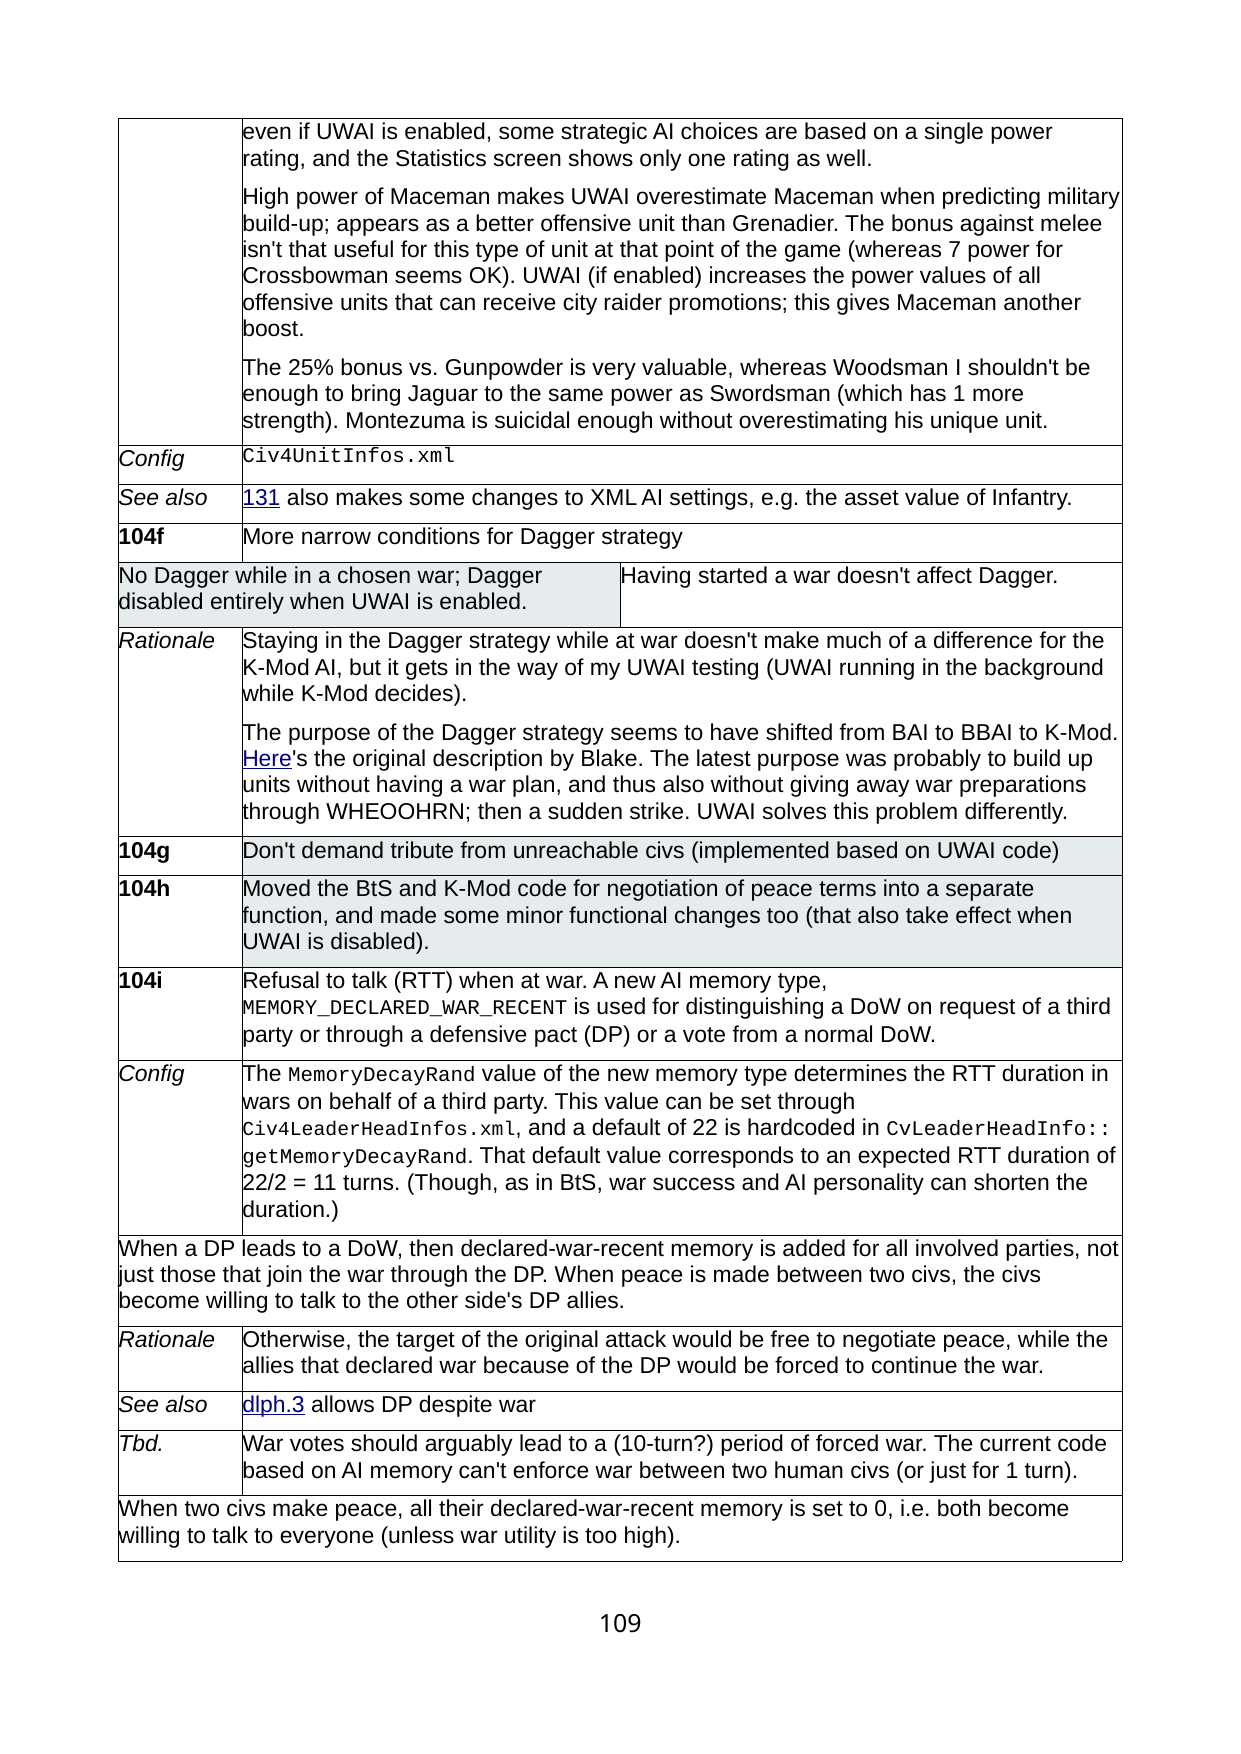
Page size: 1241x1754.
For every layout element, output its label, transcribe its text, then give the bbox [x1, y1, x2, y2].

table_cell Having started a war doesn't affect Dagger. [621, 563, 1122, 627]
table_cell Don't demand tribute from unreachable civs (implemented based on UWAI code) [243, 837, 1122, 875]
table_cell When a DP leads to a DoW, then declared-war-recent memory is added for all involved parties, not just those that join the war through the DP. When peace is made between two civs, the civs become willing to talk to the other side's DP allies. [119, 1236, 1122, 1326]
table_cell No Dagger while in a chosen war; Dagger disabled entirely when UWAI is enabled. [119, 563, 620, 627]
table_cell Otherwise, the target of the original attack would be free to negotiate peace, while the allies that declared war because of the DP would be forced to continue the war. [243, 1327, 1122, 1391]
table_cell See also [119, 1392, 242, 1430]
table_cell [119, 119, 242, 445]
table_cell Staying in the Dagger strategy while at war doesn't make much of a difference for the K-Mod AI, but it gets in the way of my UWAI testing (UWAI running in the background while K-Mod decides). The purpose of the Dagger strategy seems to have shifted from BAI to BBAI to K-Mod. Here's the original description by Blake. The latest purpose was probably to build up units without having a war plan, and thus also without giving away war preparations through WHEOOHRN; then a sudden strike. UWAI solves this problem differently. [243, 628, 1122, 836]
table_cell 104h [119, 876, 242, 967]
table_cell When two civs make peace, all their declared-war-recent memory is set to 0, i.e. both become willing to talk to everyone (unless war utility is too high). [119, 1496, 1122, 1561]
table_cell 104g [119, 837, 242, 875]
table_cell Moved the BtS and K-Mod code for negotiation of peace terms into a separate function, and made some minor functional changes too (that also take effect when UWAI is disabled). [243, 876, 1122, 967]
table_cell Refusal to talk (RTT) when at war. A new AI memory type, MEMORY_DECLARED_WAR_RECENT is used for distinguishing a DoW on request of a third party or through a defensive pact (DP) or a vote from a normal DoW. [243, 968, 1122, 1060]
table_cell More narrow conditions for Dagger strategy [243, 524, 1122, 562]
table_cell War votes should arguably lead to a (10-turn?) period of forced war. The current code based on AI memory can't enforce war between two human civs (or just for 1 turn). [243, 1431, 1122, 1495]
table_cell Rationale [119, 1327, 242, 1391]
table_cell 104f [119, 524, 242, 562]
table_cell 104i [119, 968, 242, 1060]
table_cell Civ4UnitInfos.xml [243, 446, 1122, 484]
table_cell 131 also makes some changes to XML AI settings, e.g. the asset value of Infantry. [243, 485, 1122, 523]
table_cell The MemoryDecayRand value of the new memory type determines the RTT duration in wars on behalf of a third party. This value can be set through Civ4LeaderHeadInfos.xml, and a default of 22 is hardcoded in CvLeaderHeadInfo:: getMemoryDecayRand. That default value corresponds to an expected RTT duration of 22/2 = 11 turns. (Though, as in BtS, war success and AI personality can shorten the duration.) [243, 1061, 1122, 1234]
table_cell Tbd. [119, 1431, 242, 1495]
table_cell even if UWAI is enabled, some strategic AI choices are based on a single power rating, and the Statistics screen shows only one rating as well. High power of Maceman makes UWAI overestimate Maceman when predicting military build-up; appears as a better offensive unit than Grenadier. The bonus against melee isn't that useful for this type of unit at that point of the game (whereas 7 power for Crossbowman seems OK). UWAI (if enabled) increases the power values of all offensive units that can receive city raider promotions; this gives Maceman another boost. The 25% bonus vs. Gunpowder is very valuable, whereas Woodsman I shouldn't be enough to bring Jaguar to the same power as Swordsman (which has 1 more strength). Montezuma is suicidal enough without overestimating his unique unit. [243, 119, 1122, 445]
table_cell Config [119, 446, 242, 484]
table_cell dlph.3 allows DP despite war [243, 1392, 1122, 1430]
table_cell See also [119, 485, 242, 523]
table_cell Rationale [119, 628, 242, 836]
table_cell Config [119, 1061, 242, 1234]
